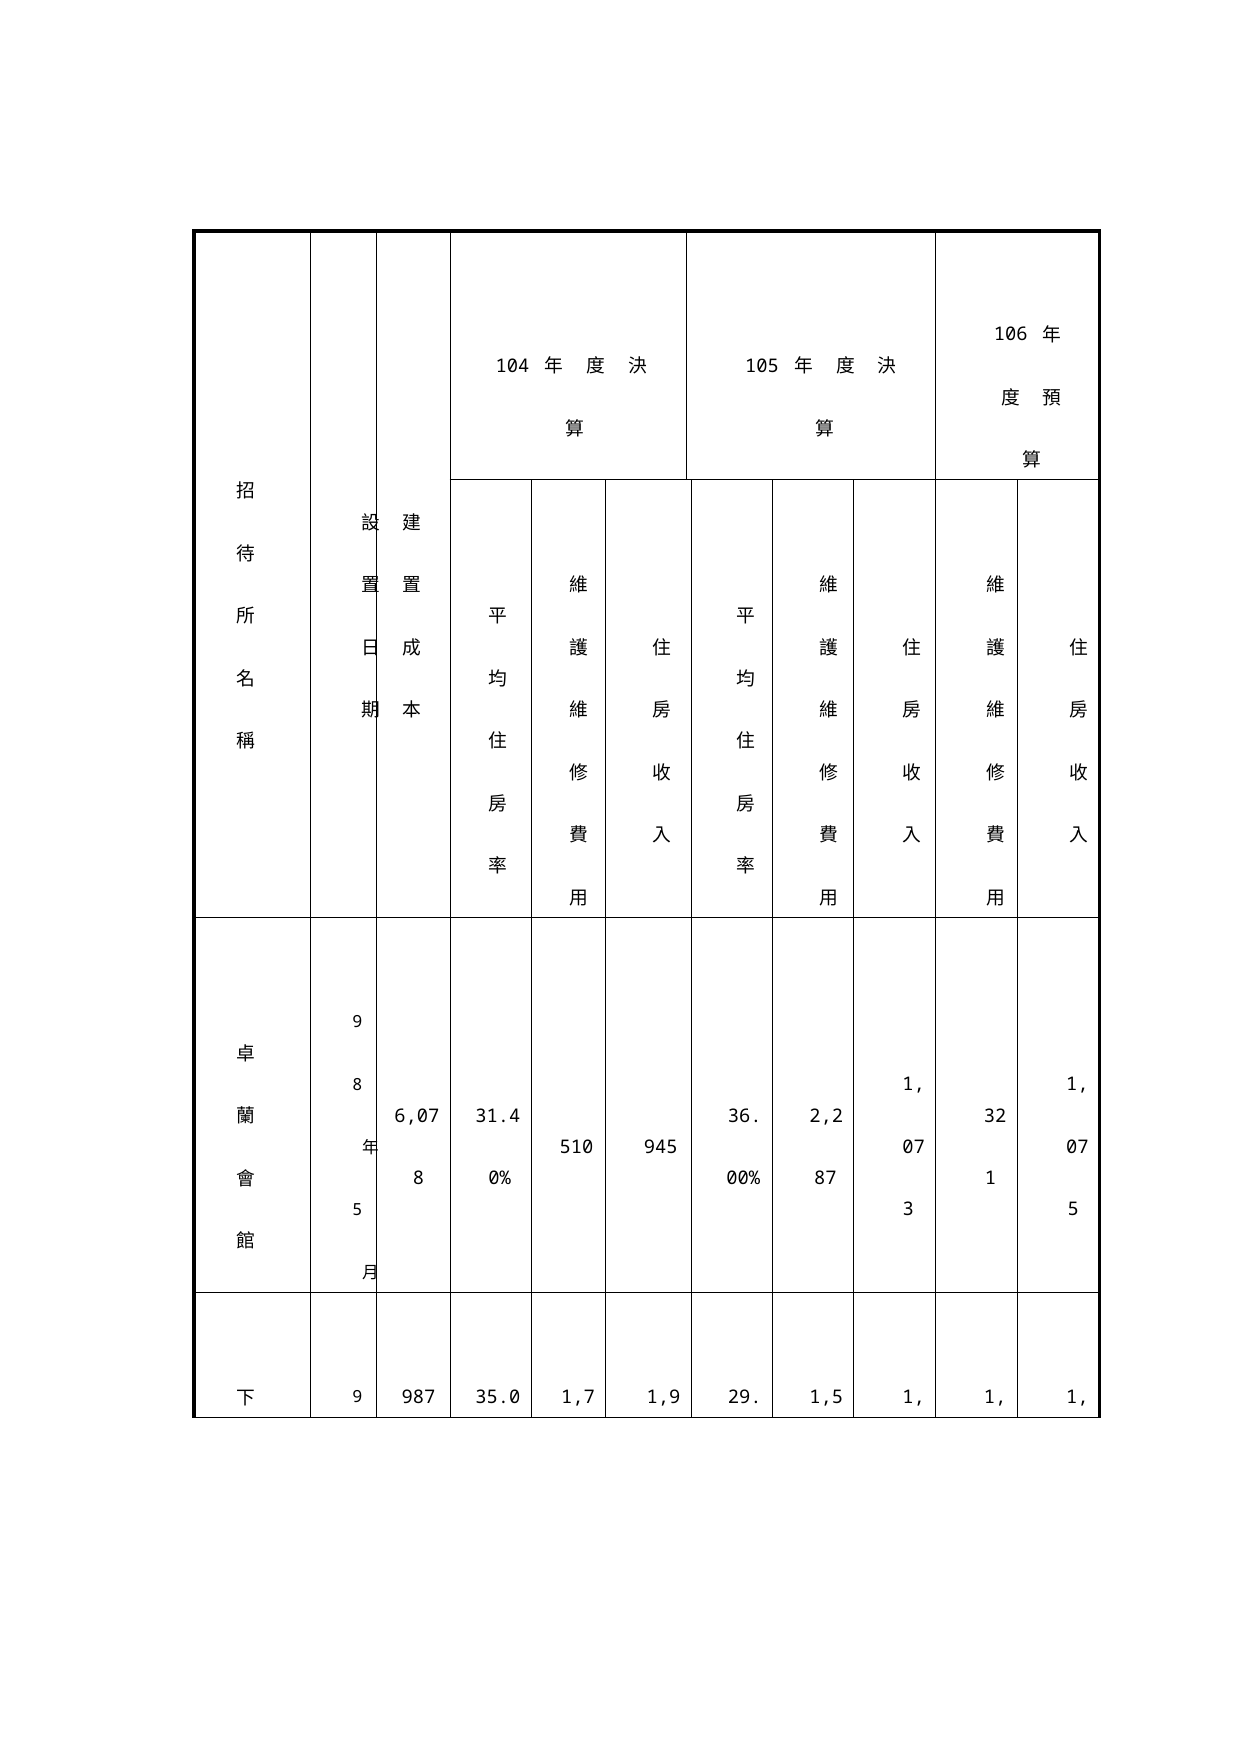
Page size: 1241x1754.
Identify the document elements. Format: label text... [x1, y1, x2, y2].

table_cell 1,075 [1018, 918, 1098, 1292]
table_cell 9 [311, 1293, 376, 1417]
table_cell 住房收入 [1018, 480, 1098, 917]
table_cell 平均住房率 [451, 480, 531, 917]
table_cell 1,7 [532, 1293, 605, 1417]
table_cell 1,9 [606, 1293, 691, 1417]
table_cell 35.0 [451, 1293, 531, 1417]
table_header 106年度預算 [936, 233, 1098, 479]
table_cell 平均住房率 [692, 480, 772, 917]
table_cell 維護維修費用 [532, 480, 605, 917]
table_cell 29. [692, 1293, 772, 1417]
table_cell 945 [606, 918, 691, 1292]
table_cell 1, [936, 1293, 1017, 1417]
table_header 105年度決算 [687, 233, 935, 479]
table_cell 維護維修費用 [936, 480, 1017, 917]
table_cell 卓蘭會館 [196, 918, 310, 1292]
table_header 104年度決算 [451, 233, 686, 479]
table_cell 住房 收入 [854, 480, 935, 917]
table_cell 1,5 [773, 1293, 853, 1417]
table_cell 下 [196, 1293, 310, 1417]
table_cell 36.00% [692, 918, 772, 1292]
table_cell 510 [532, 918, 605, 1292]
table_cell 住房 收入 [606, 480, 691, 917]
table_cell 6,078 [377, 918, 450, 1292]
table_cell 31.40% [451, 918, 531, 1292]
table_cell 2,287 [773, 918, 853, 1292]
table_cell 321 [936, 918, 1017, 1292]
table_cell 98年5月 [311, 918, 376, 1292]
table_cell 987 [377, 1293, 450, 1417]
table_header 建置成本 [377, 233, 450, 917]
table_cell 1,073 [854, 918, 935, 1292]
table_header 設置日期 [311, 233, 376, 917]
table_header 招待所名稱 [196, 233, 310, 917]
table_cell 維護維修費用 [773, 480, 853, 917]
table_cell 1, [1018, 1293, 1098, 1417]
table_cell 1, [854, 1293, 935, 1417]
